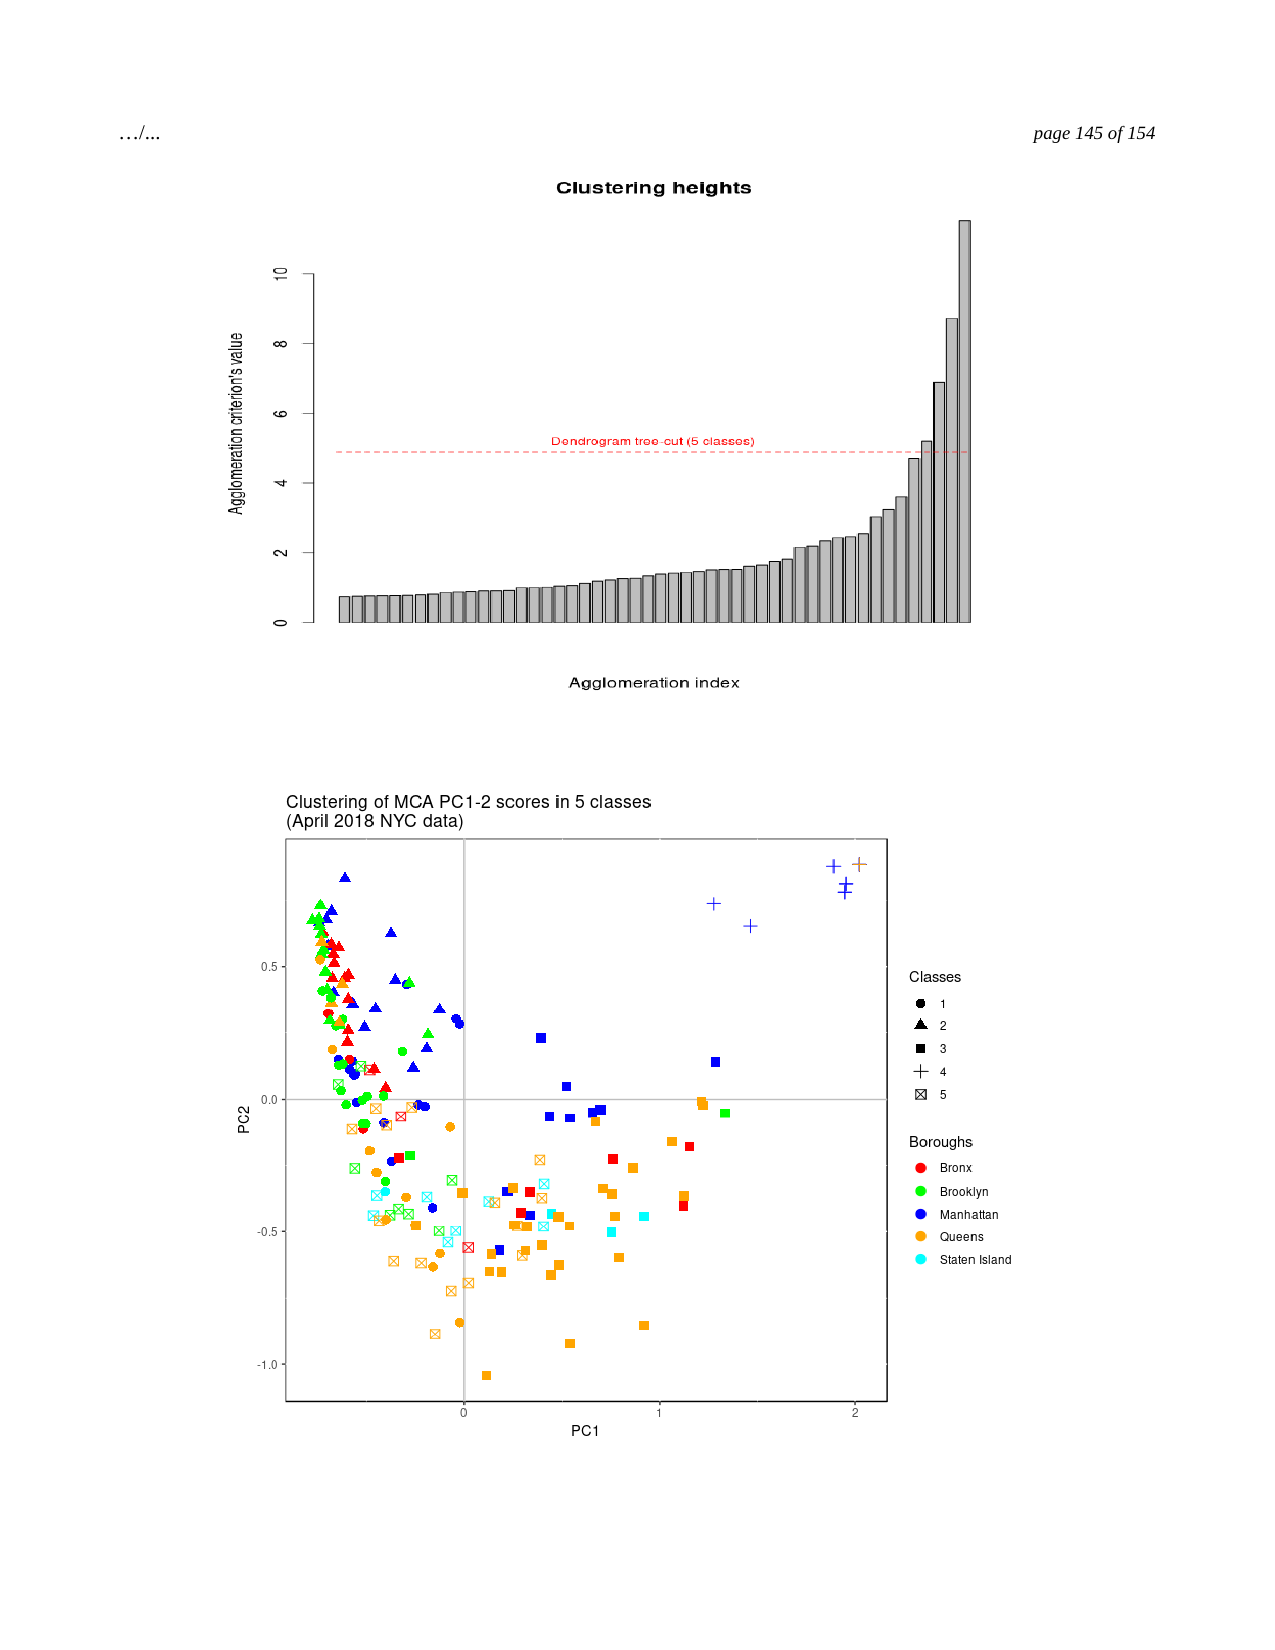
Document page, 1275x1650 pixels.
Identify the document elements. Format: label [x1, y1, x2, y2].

picture [225, 170, 984, 697]
picture [235, 793, 1019, 1444]
